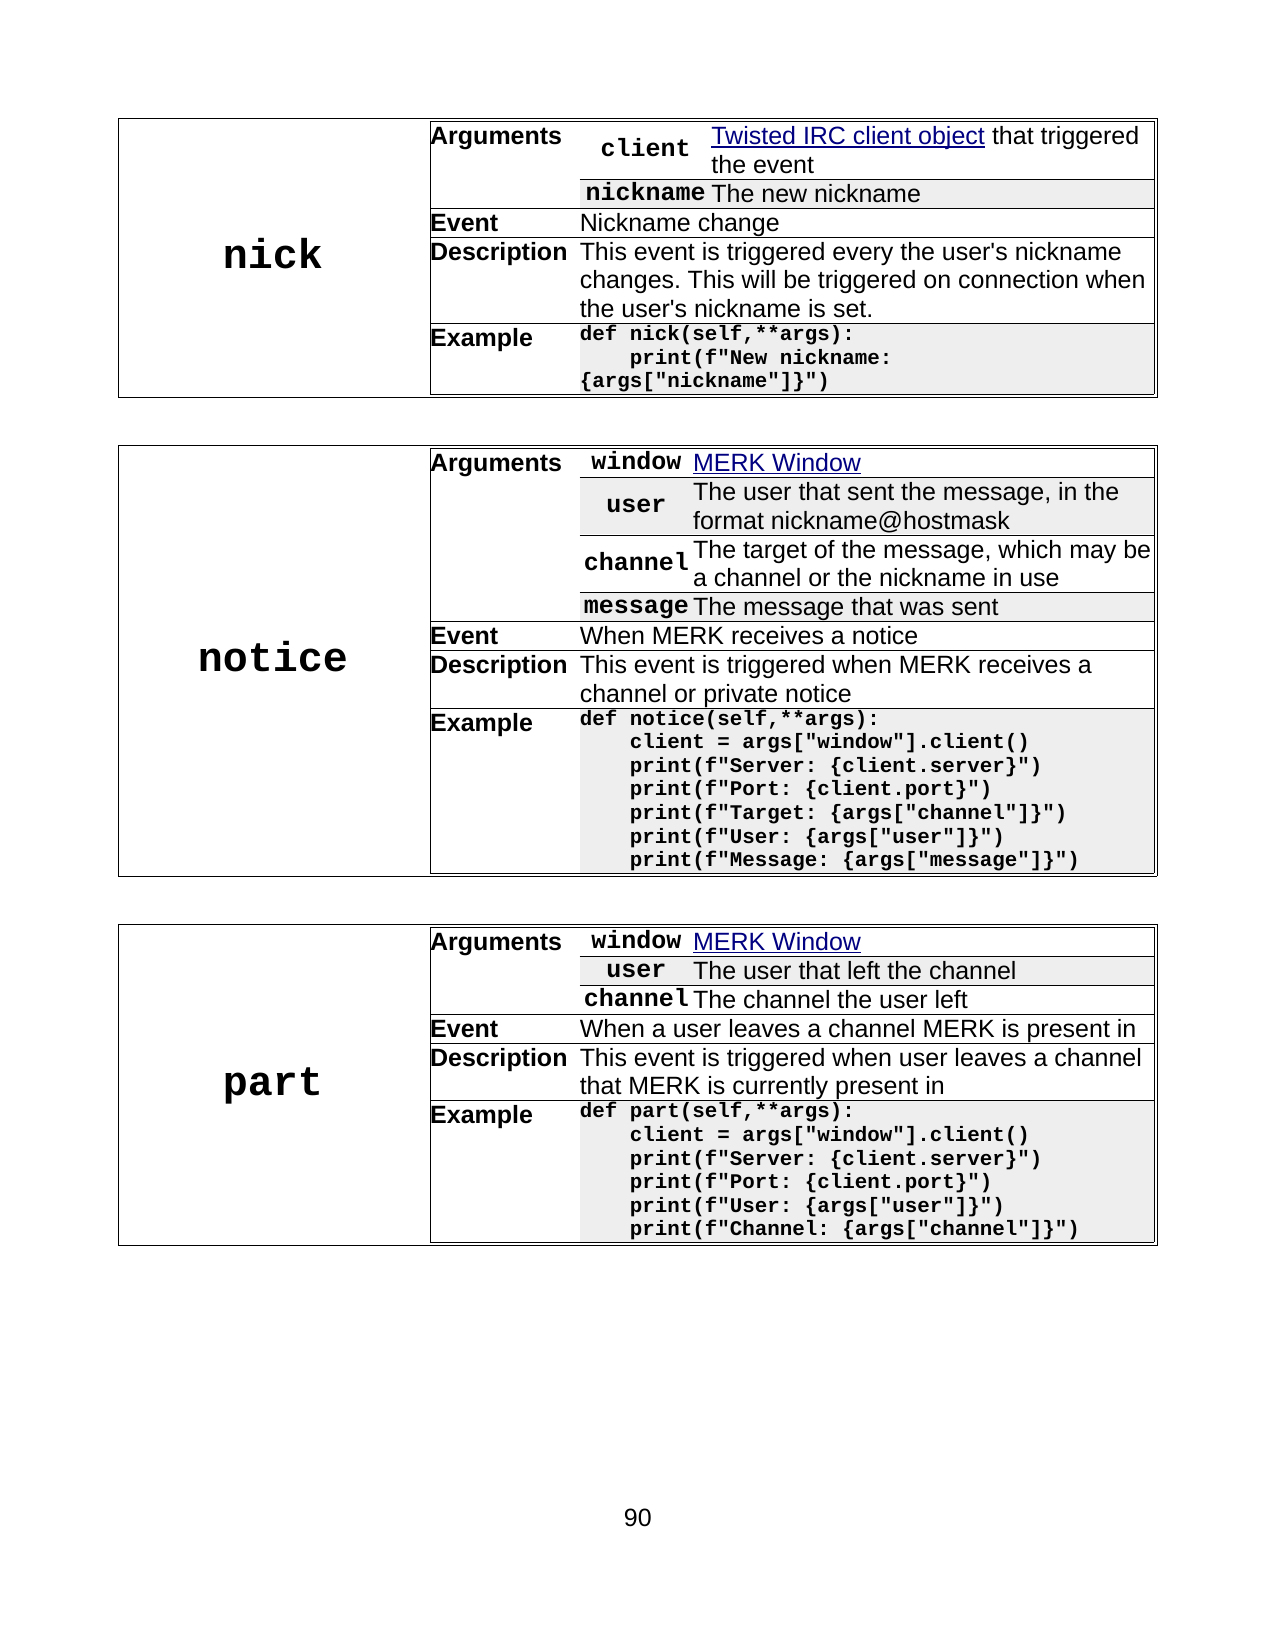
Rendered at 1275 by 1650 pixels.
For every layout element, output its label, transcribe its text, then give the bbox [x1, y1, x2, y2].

table_cell The user that sent the message, in the format nickname@hostmask [693, 478, 1154, 534]
table_cell Description [431, 1044, 579, 1100]
table_cell The channel the user left [693, 986, 1154, 1014]
table_header notice [119, 446, 427, 876]
table_cell message [580, 593, 693, 621]
table_cell channel [580, 536, 693, 592]
table_header window [580, 928, 693, 956]
table_cell The message that was sent [693, 593, 1154, 621]
table_cell Nickname change [580, 209, 1154, 237]
table_header Arguments [431, 122, 579, 208]
table_header window [580, 449, 693, 477]
table_header nick [119, 119, 427, 397]
table_header MERK Window [693, 928, 1154, 956]
table_cell nickname [580, 180, 711, 208]
table_header part [119, 925, 427, 1245]
table_header Twisted IRC client object that triggered the event [711, 122, 1154, 179]
table_header [427, 925, 1157, 1245]
table_cell This event is triggered when MERK receives a channel or private notice [580, 651, 1154, 707]
table_cell The target of the message, which may be a channel or the nickname in use [693, 536, 1154, 592]
table_cell def notice(self,**args): client = args["window"].client() print(f"Server: {client.server}") print(f"Port: {client.port}") print(f"Target: {args["channel"]}") print(f"User: {args["user"]}") print(f"Message: {args["message"]}") [580, 709, 1154, 873]
table_cell When MERK receives a notice [580, 622, 1154, 650]
table_header Arguments [431, 449, 579, 621]
table_cell This event is triggered when user leaves a channel that MERK is currently present in [580, 1044, 1154, 1100]
table_cell Event [431, 1015, 579, 1042]
table_header [427, 446, 1157, 876]
table_cell This event is triggered every the user's nickname changes. This will be triggered on connection when the user's nickname is set. [580, 238, 1154, 323]
table_cell When a user leaves a channel MERK is present in [580, 1015, 1154, 1042]
table_cell channel [580, 986, 693, 1014]
table_cell Description [431, 238, 579, 323]
table_cell Example [431, 1101, 579, 1242]
table_header client [580, 122, 711, 179]
table_cell Example [431, 709, 579, 873]
table_cell The new nickname [711, 180, 1154, 208]
table_header [427, 119, 1157, 397]
table_cell Description [431, 651, 579, 707]
table_cell def part(self,**args): client = args["window"].client() print(f"Server: {client.server}") print(f"Port: {client.port}") print(f"User: {args["user"]}") print(f"Channel: {args["channel"]}") [580, 1101, 1154, 1242]
table_header Arguments [431, 928, 579, 1014]
table_cell def nick(self,**args): print(f"New nickname: {args["nickname"]}") [580, 324, 1154, 394]
table_cell Event [431, 622, 579, 650]
table_header MERK Window [693, 449, 1154, 477]
table_cell user [580, 957, 693, 985]
table_cell Example [431, 324, 579, 394]
table_cell Event [431, 209, 579, 237]
table_cell The user that left the channel [693, 957, 1154, 985]
table_cell user [580, 478, 693, 534]
